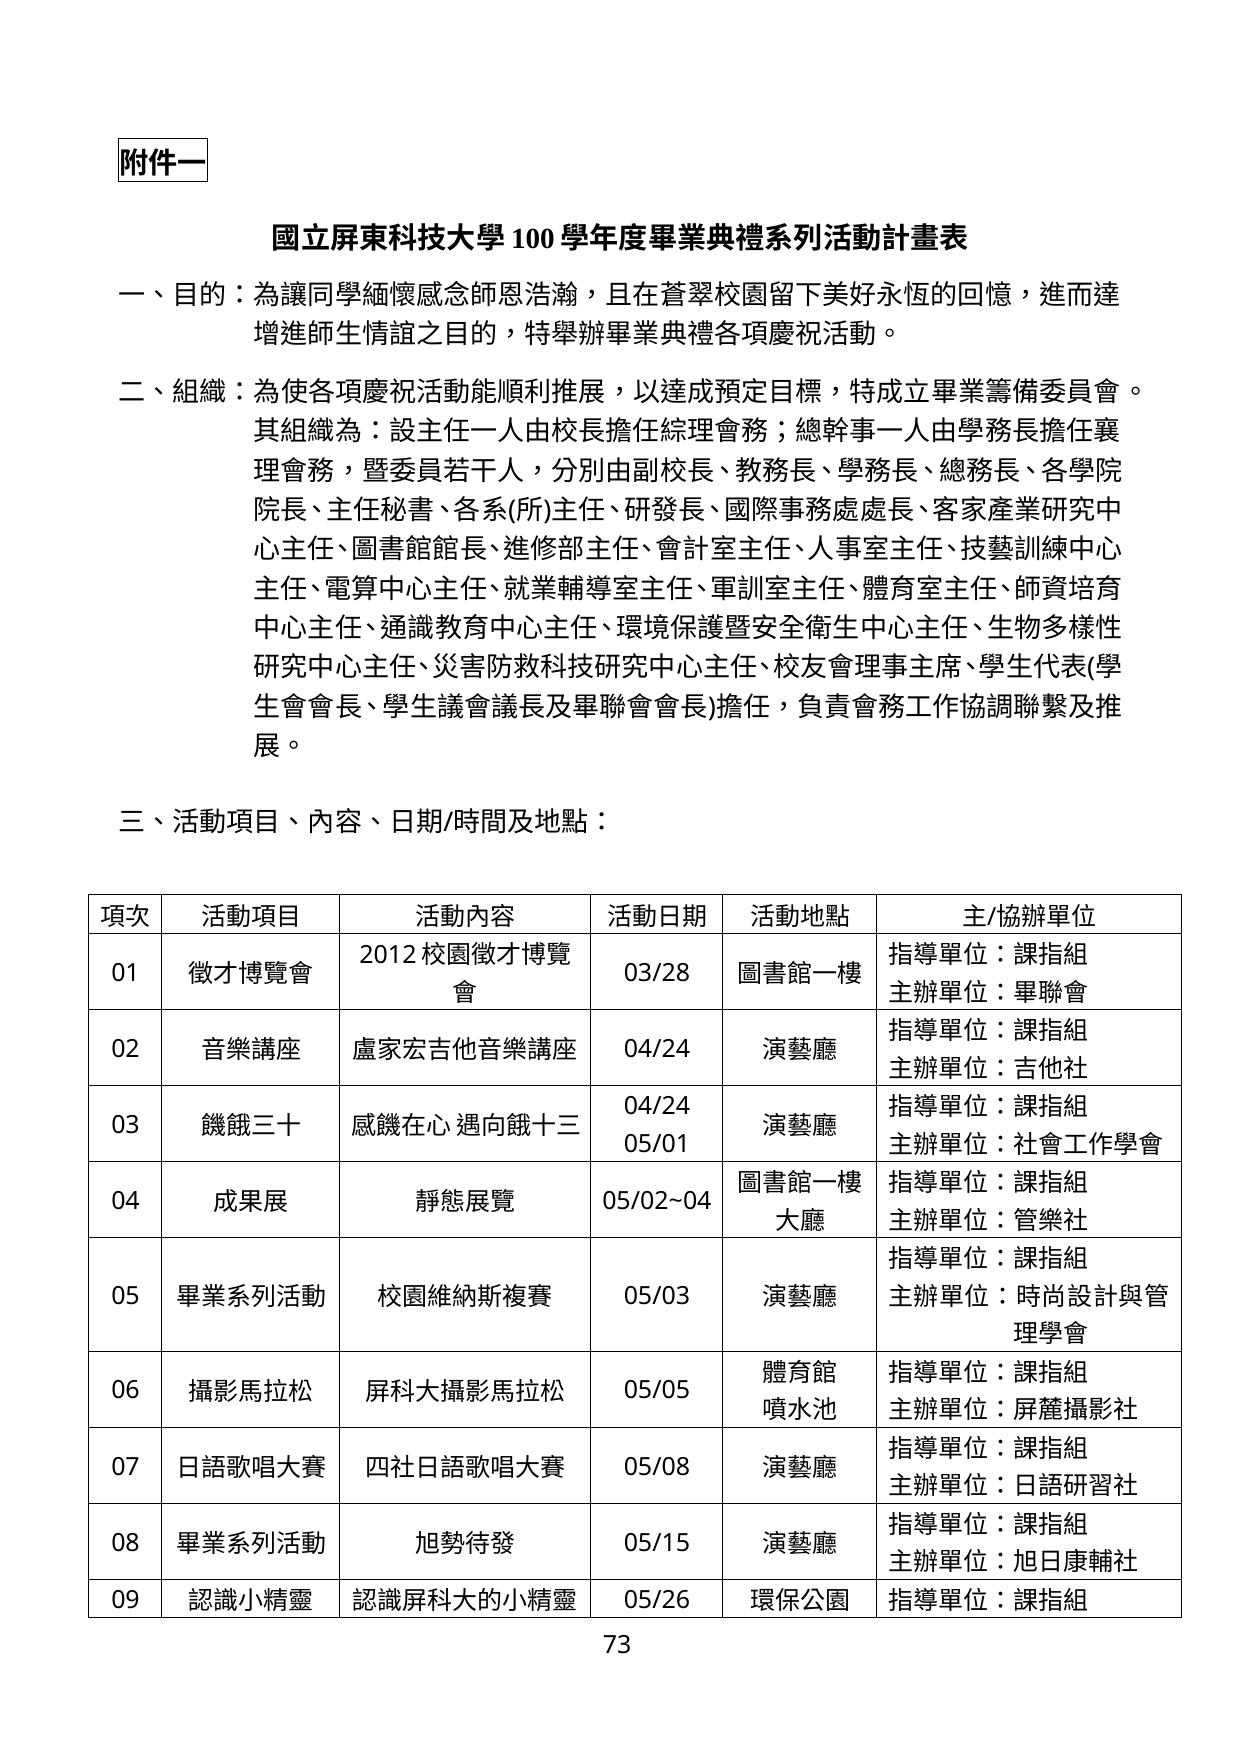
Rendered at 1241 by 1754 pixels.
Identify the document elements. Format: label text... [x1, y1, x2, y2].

table_cell 05/08 [591, 1428, 722, 1503]
table_cell 演藝廳 [723, 1504, 876, 1579]
table_cell 靜態展覽 [340, 1162, 590, 1237]
table_cell 05/15 [591, 1504, 722, 1579]
table_cell 05/03 [591, 1238, 722, 1351]
table_cell 體育館 噴水池 [723, 1352, 876, 1427]
table_cell 感饑在心 遇向餓十三 [340, 1086, 590, 1161]
table_cell 畢業系列活動 [162, 1238, 339, 1351]
table_cell 指導單位：課指組 主辦單位：時尚設計與管理學會 [877, 1238, 1181, 1351]
table_cell 指導單位：課指組 [877, 1580, 1181, 1617]
table_cell 指導單位：課指組 主辦單位：日語研習社 [877, 1428, 1181, 1503]
table_cell 06 [89, 1352, 161, 1427]
table_cell 四社日語歌唱大賽 [340, 1428, 590, 1503]
table_cell 指導單位：課指組 主辦單位：屏麓攝影社 [877, 1352, 1181, 1427]
table_cell 01 [89, 934, 161, 1009]
table_cell 徵才博覽會 [162, 934, 339, 1009]
table_cell 05/02~04 [591, 1162, 722, 1237]
table_cell 音樂講座 [162, 1010, 339, 1085]
table_cell 07 [89, 1428, 161, 1503]
table_cell 攝影馬拉松 [162, 1352, 339, 1427]
table_cell 指導單位：課指組 主辦單位：吉他社 [877, 1010, 1181, 1085]
table_header 活動日期 [591, 895, 722, 933]
table_cell 02 [89, 1010, 161, 1085]
table_cell 環保公園 [723, 1580, 876, 1617]
table_cell 04/24 [591, 1010, 722, 1085]
table_cell 屏科大攝影馬拉松 [340, 1352, 590, 1427]
table_cell 04/24 05/01 [591, 1086, 722, 1161]
table_cell 指導單位：課指組 主辦單位：旭日康輔社 [877, 1504, 1181, 1579]
text 二、組織：為使各項慶祝活動能順利推展，以達成預定目標，特成立畢業籌備委員會。其組織為：設主任一人由校長擔任綜理會務；總幹事一人由學務長擔任襄理會務，暨委員若干人，分別由副校長、教務長、學務長、總務長、各學院院長、主任秘書、各系(所)主任、研發長、國際事務處處長、客家產業研究中心主任、圖書館館長、進修部主任、會計室主任、人事室主任、技藝訓練中心主任、電算中心主任、就業輔導室主任、軍訓室主任、體育室主任、師資培育中心主任、通識教育中心主任、環境保護暨安全衛生中心主任、生物多樣性研究中心主任、災害防救科技研究中心主任、校友會理事主席、學生代表(學生會會長、學生議會議長及畢聯會會長)擔任，負責會務工作協調聯繫及推展。 [118, 370, 1122, 763]
table_cell 03/28 [591, 934, 722, 1009]
table_header 活動項目 [162, 895, 339, 933]
table_cell 05 [89, 1238, 161, 1351]
table_cell 08 [89, 1504, 161, 1579]
table_cell 校園維納斯複賽 [340, 1238, 590, 1351]
table_cell 05/05 [591, 1352, 722, 1427]
table_cell 饑餓三十 [162, 1086, 339, 1161]
table_cell 認識小精靈 [162, 1580, 339, 1617]
table_cell 盧家宏吉他音樂講座 [340, 1010, 590, 1085]
table_cell 05/26 [591, 1580, 722, 1617]
table_header 活動地點 [723, 895, 876, 933]
table_header 主/協辦單位 [877, 895, 1181, 933]
table_cell 圖書館一樓大廳 [723, 1162, 876, 1237]
table_cell 指導單位：課指組 主辦單位：畢聯會 [877, 934, 1181, 1009]
table_cell 演藝廳 [723, 1428, 876, 1503]
table_cell 03 [89, 1086, 161, 1161]
table_cell 指導單位：課指組 主辦單位：管樂社 [877, 1162, 1181, 1237]
text 附件一 [118, 123, 1122, 198]
table_cell 指導單位：課指組 主辦單位：社會工作學會 [877, 1086, 1181, 1161]
table_cell 演藝廳 [723, 1010, 876, 1085]
text 國立屏東科技大學100學年度畢業典禮系列活動計畫表 [118, 198, 1122, 273]
text 一、目的：為讓同學緬懷感念師恩浩瀚，且在蒼翠校園留下美好永恆的回憶，進而達增進師生情誼之目的，特舉辦畢業典禮各項慶祝活動。 [118, 273, 1122, 351]
table_cell 圖書館一樓 [723, 934, 876, 1009]
table_cell 畢業系列活動 [162, 1504, 339, 1579]
table_cell 04 [89, 1162, 161, 1237]
table_cell 演藝廳 [723, 1086, 876, 1161]
table_cell 旭勢待發 [340, 1504, 590, 1579]
table_cell 演藝廳 [723, 1238, 876, 1351]
table_cell 2012校園徵才博覽會 [340, 934, 590, 1009]
table_header 活動內容 [340, 895, 590, 933]
table_cell 成果展 [162, 1162, 339, 1237]
text 三、活動項目、內容、日期/時間及地點： [118, 782, 1122, 857]
table_cell 日語歌唱大賽 [162, 1428, 339, 1503]
table_header 項次 [89, 895, 161, 933]
table_cell 認識屏科大的小精靈 [340, 1580, 590, 1617]
table_cell 09 [89, 1580, 161, 1617]
